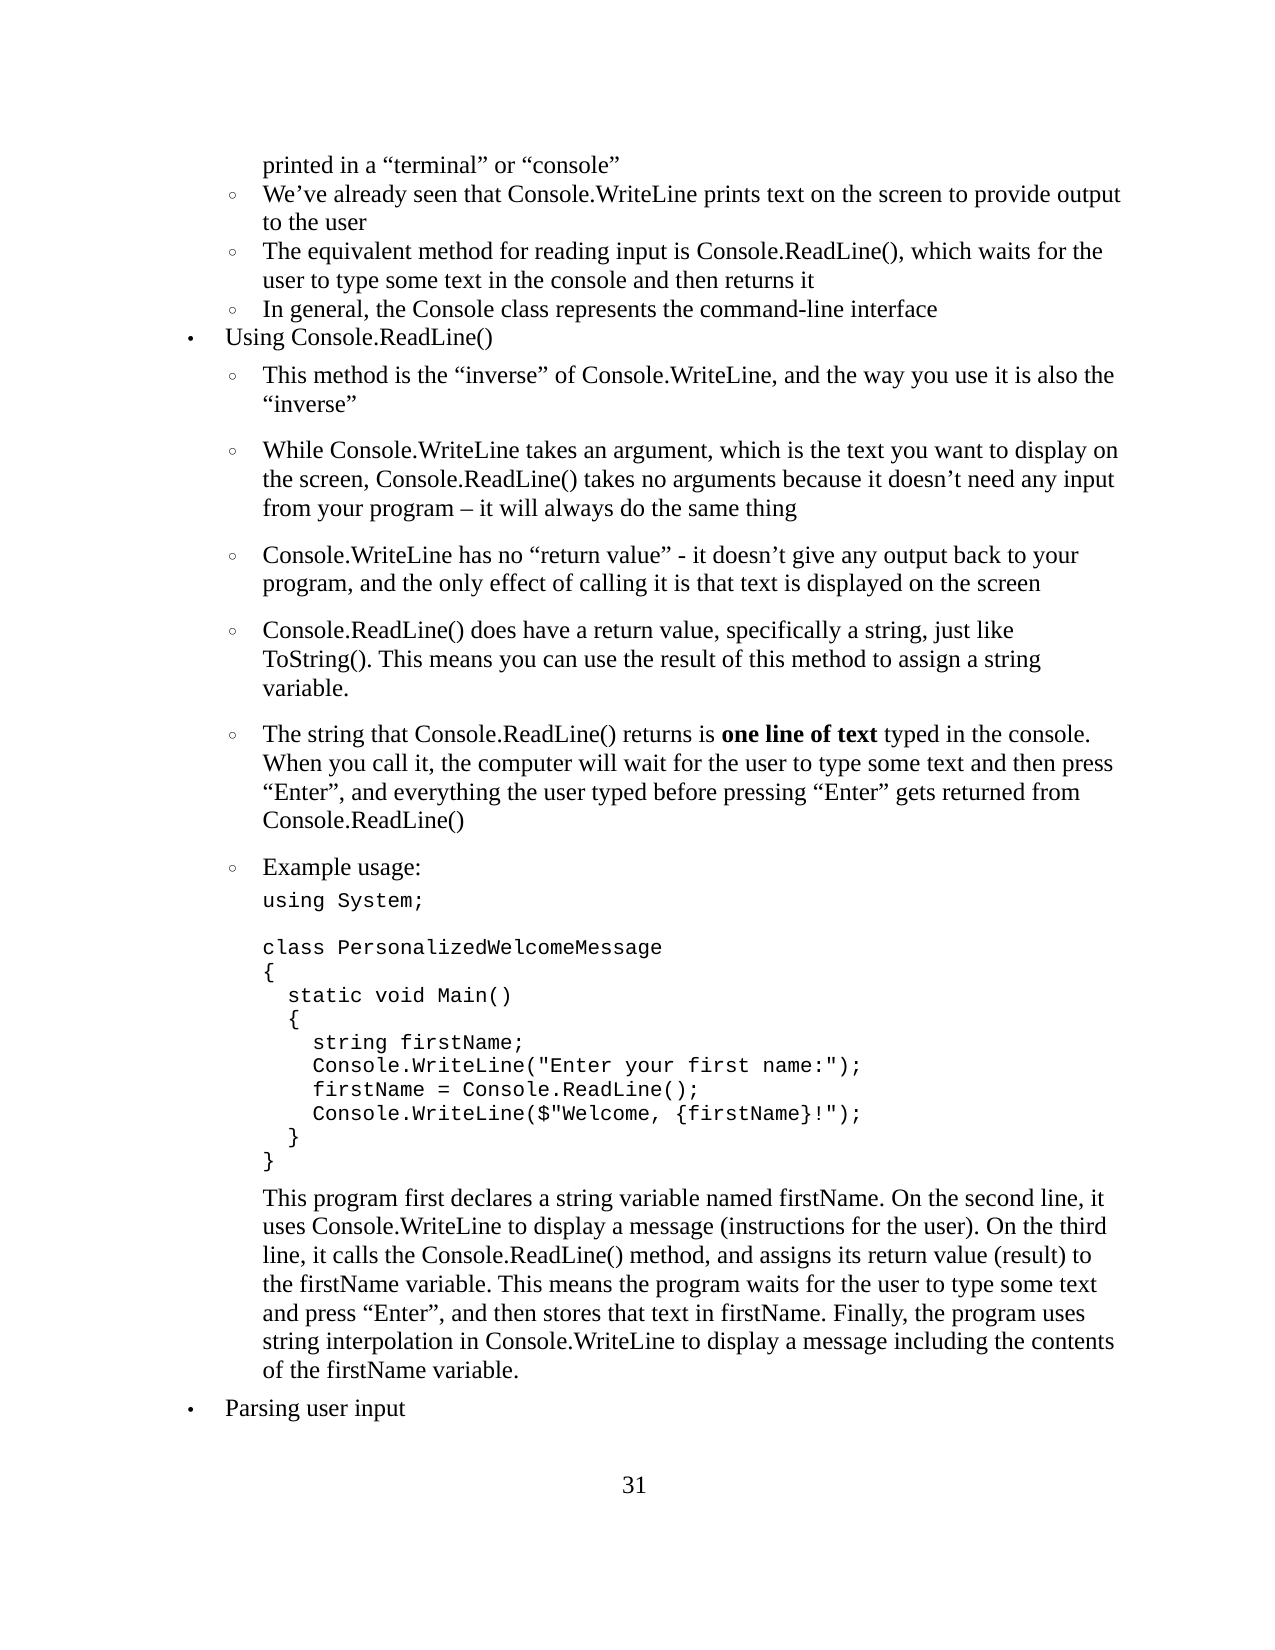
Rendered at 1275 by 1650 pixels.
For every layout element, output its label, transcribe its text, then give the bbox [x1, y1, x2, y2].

list { [225, 961, 1125, 984]
list Parsing user input [187, 1393, 1125, 1422]
list Console.ReadLine() does have a return value, specifically a string, just like ToString(). This means you can use the result of this method to assign a string variable. [225, 615, 1125, 701]
list { [225, 1008, 1125, 1032]
list Example usage: [225, 852, 1125, 881]
list We’ve already seen that Console.WriteLine prints text on the screen to provide output to the user [225, 179, 1125, 236]
list printed in a “terminal” or “console” [225, 150, 1125, 179]
list } [225, 1126, 1125, 1150]
list Using Console.ReadLine() [187, 322, 1125, 351]
list class PersonalizedWelcomeMessage [225, 937, 1125, 961]
list This method is the “inverse” of Console.WriteLine, and the way you use it is also the “inverse” [225, 360, 1125, 418]
list The equivalent method for reading input is Console.ReadLine(), which waits for the user to type some text in the console and then returns it [225, 236, 1125, 294]
list In general, the Console class represents the command-line interface [225, 294, 1125, 322]
list using System; [225, 890, 1125, 914]
list The string that Console.ReadLine() returns is one line of text typed in the console. When you call it, the computer will wait for the user to type some text and then press “Enter”, and everything the user typed before pressing “Enter” gets returned from Console.ReadLine() [225, 719, 1125, 834]
list firstName = Console.ReadLine(); [225, 1079, 1125, 1103]
list } [225, 1150, 1125, 1174]
list Console.WriteLine("Enter your first name:"); [225, 1056, 1125, 1079]
list This program first declares a string variable named firstName. On the second line, it uses Console.WriteLine to display a message (instructions for the user). On the third line, it calls the Console.ReadLine() method, and assigns its return value (result) to the firstName variable. This means the program waits for the user to type some text and press “Enter”, and then stores that text in firstName. Finally, the program uses string interpolation in Console.WriteLine to display a message including the contents of the firstName variable. [225, 1183, 1125, 1384]
list Console.WriteLine($"Welcome, {firstName}!"); [225, 1103, 1125, 1126]
list static void Main() [225, 984, 1125, 1008]
list While Console.WriteLine takes an argument, which is the text you want to display on the screen, Console.ReadLine() takes no arguments because it doesn’t need any input from your program – it will always do the same thing [225, 436, 1125, 522]
list string firstName; [225, 1032, 1125, 1056]
list Console.WriteLine has no “return value” - it doesn’t give any output back to your program, and the only effect of calling it is that text is displayed on the screen [225, 540, 1125, 597]
